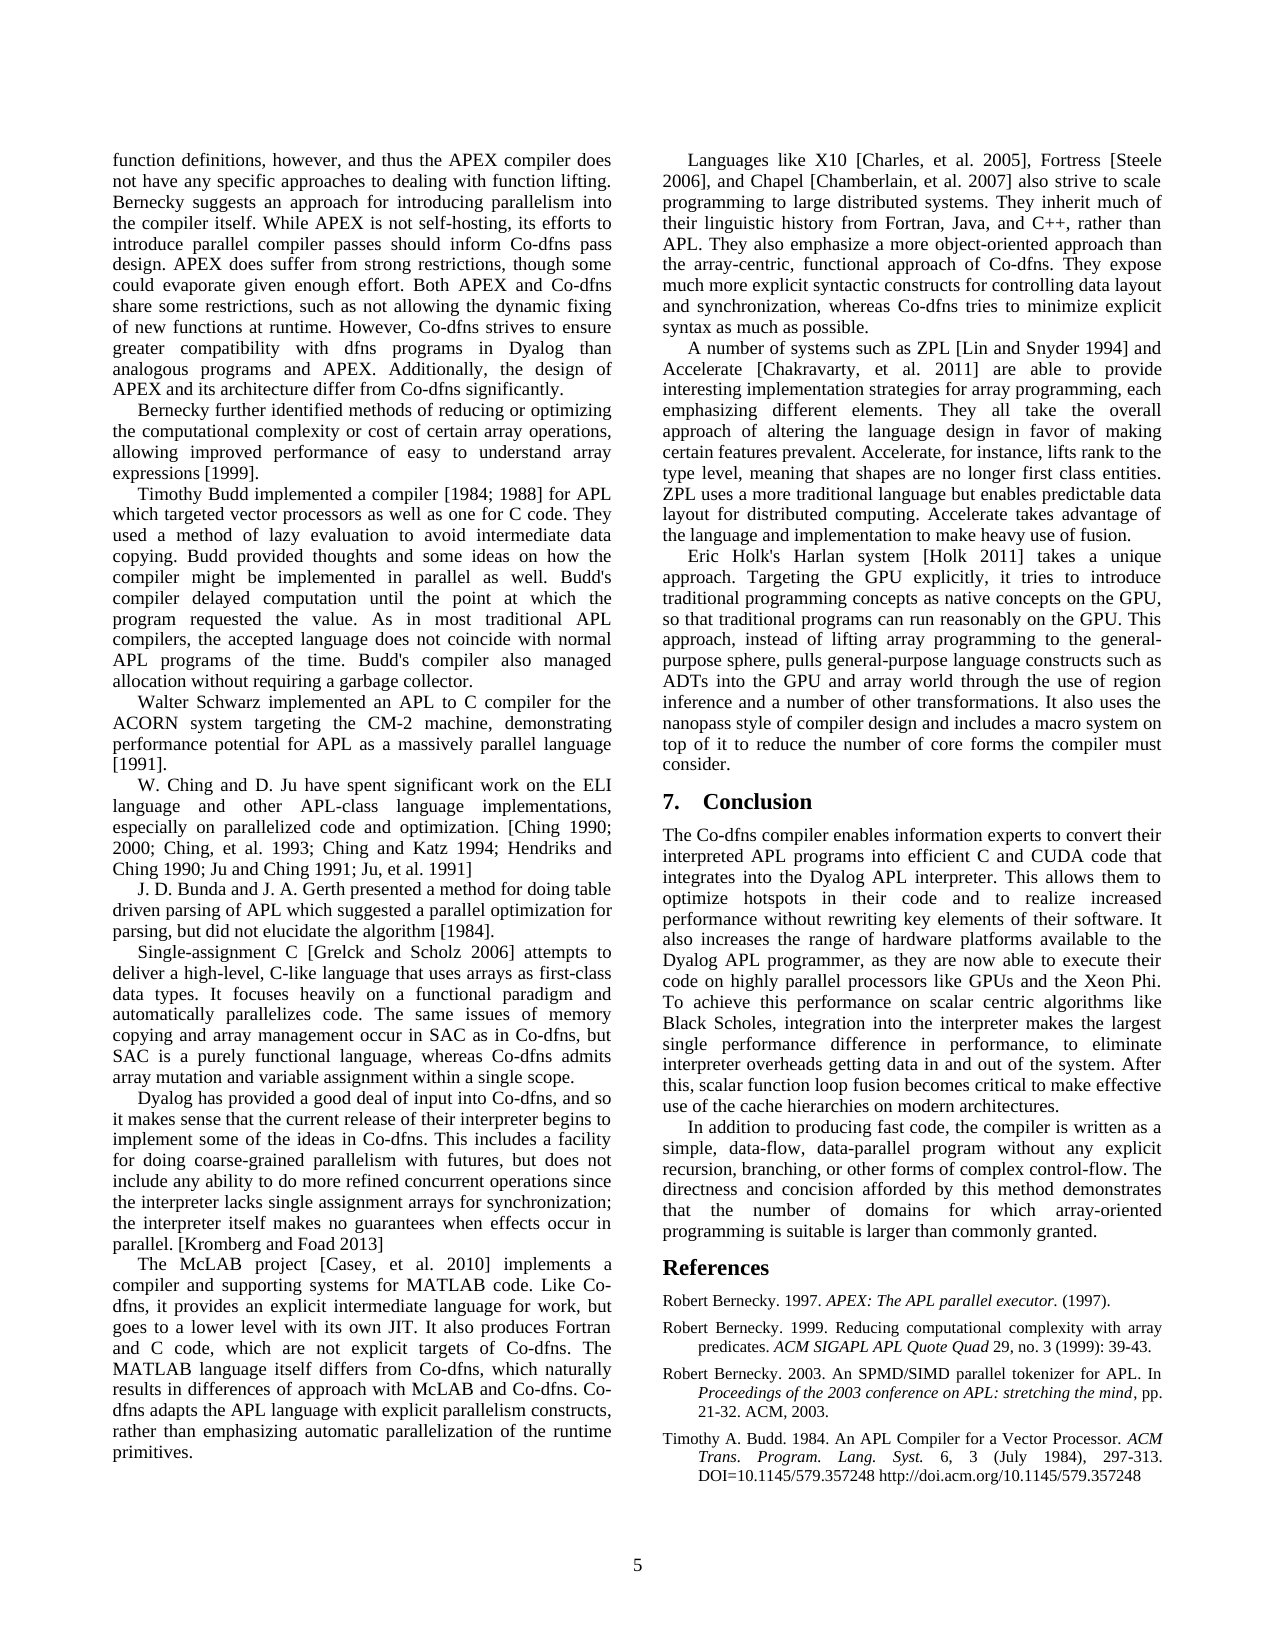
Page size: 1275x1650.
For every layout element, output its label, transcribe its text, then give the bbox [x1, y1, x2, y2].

text The McLAB project [Casey, et al. 2010] implements a compiler and supporting systems for MATLAB code. Like Co-dfns, it provides an explicit intermediate language for work, but goes to a lower level with its own JIT. It also produces Fortran and C code, which are not explicit targets of Co-dfns. The MATLAB language itself differs from Co-dfns, which naturally results in differences of approach with McLAB and Co-dfns. Co-dfns adapts the APL language with explicit parallelism constructs, rather than emphasizing automatic parallelization of the runtime primitives. [112, 1254, 612, 1462]
text Single-assignment C [Grelck and Scholz 2006] attempts to deliver a high-level, C-like language that uses arrays as first-class data types. It focuses heavily on a functional paradigm and automatically parallelizes code. The same issues of memory copying and array management occur in SAC as in Co-dfns, but SAC is a purely functional language, whereas Co-dfns admits array mutation and variable assignment within a single scope. [112, 942, 612, 1087]
text function definitions, however, and thus the APEX compiler does not have any specific approaches to dealing with function lifting. Bernecky suggests an approach for introducing parallelism into the compiler itself. While APEX is not self-hosting, its efforts to introduce parallel compiler passes should inform Co-dfns pass design. APEX does suffer from strong restrictions, though some could evaporate given enough effort. Both APEX and Co-dfns share some restrictions, such as not allowing the dynamic fixing of new functions at runtime. However, Co-dfns strives to ensure greater compatibility with dfns programs in Dyalog than analogous programs and APEX. Additionally, the design of APEX and its architecture differ from Co-dfns significantly. [112, 150, 612, 400]
text Bernecky further identified methods of reducing or optimizing the computational complexity or cost of certain array operations, allowing improved performance of easy to understand array expressions [1999]. [112, 400, 612, 483]
subtitle Conclusion [662, 787, 1162, 814]
text Timothy A. Budd. 1984. An APL Compiler for a Vector Processor. ACM Trans. Program. Lang. Syst. 6, 3 (July 1984), 297-313. DOI=10.1145/579.357248 http://doi.acm.org/10.1145/579.357248 [662, 1429, 1162, 1485]
text Timothy Budd implemented a compiler [1984; 1988] for APL which targeted vector processors as well as one for C code. They used a method of lazy evaluation to avoid intermediate data copying. Budd provided thoughts and some ideas on how the compiler might be implemented in parallel as well. Budd's compiler delayed computation until the point at which the program requested the value. As in most traditional APL compilers, the accepted language does not coincide with normal APL programs of the time. Budd's compiler also managed allocation without requiring a garbage collector. [112, 483, 612, 692]
text Robert Bernecky. 1999. Reducing computational complexity with array predicates. ACM SIGAPL APL Quote Quad 29, no. 3 (1999): 39-43. [662, 1319, 1162, 1356]
text In addition to producing fast code, the compiler is written as a simple, data-flow, data-parallel program without any explicit recursion, branching, or other forms of complex control-flow. The directness and concision afforded by this method demonstrates that the number of domains for which array-oriented programming is suitable is larger than commonly granted. [662, 1117, 1162, 1242]
text A number of systems such as ZPL [Lin and Snyder 1994] and Accelerate [Chakravarty, et al. 2011] are able to provide interesting implementation strategies for array programming, each emphasizing different elements. They all take the overall approach of altering the language design in favor of making certain features prevalent. Accelerate, for instance, lifts rank to the type level, meaning that shapes are no longer first class entities. ZPL uses a more traditional language but enables predictable data layout for distributed computing. Accelerate takes advantage of the language and implementation to make heavy use of fusion. [662, 337, 1162, 546]
text Robert Bernecky. 1997. APEX: The APL parallel executor. (1997). [662, 1292, 1162, 1310]
text Eric Holk's Harlan system [Holk 2011] takes a unique approach. Targeting the GPU explicitly, it tries to introduce traditional programming concepts as native concepts on the GPU, so that traditional programs can run reasonably on the GPU. This approach, instead of lifting array programming to the general-purpose sphere, pulls general-purpose language constructs such as ADTs into the GPU and array world through the use of region inference and a number of other transformations. It also uses the nanopass style of compiler design and includes a macro system on top of it to reduce the number of core forms the compiler must consider. [662, 546, 1162, 775]
text The Co-dfns compiler enables information experts to convert their interpreted APL programs into efficient C and CUDA code that integrates into the Dyalog APL interpreter. This allows them to optimize hotspots in their code and to realize increased performance without rewriting key elements of their software. It also increases the range of hardware platforms available to the Dyalog APL programmer, as they are now able to execute their code on highly parallel processors like GPUs and the Xeon Phi. To achieve this performance on scalar centric algorithms like Black Scholes, integration into the interpreter makes the largest single performance difference in performance, to eliminate interpreter overheads getting data in and out of the system. After this, scalar function loop fusion becomes critical to make effective use of the cache hierarchies on modern architectures. [662, 825, 1162, 1117]
text Robert Bernecky. 2003. An SPMD/SIMD parallel tokenizer for APL. In Proceedings of the 2003 conference on APL: stretching the mind, pp. 21-32. ACM, 2003. [662, 1364, 1162, 1421]
text W. Ching and D. Ju have spent significant work on the ELI language and other APL-class language implementations, especially on parallelized code and optimization. [Ching 1990; 2000; Ching, et al. 1993; Ching and Katz 1994; Hendriks and Ching 1990; Ju and Ching 1991; Ju, et al. 1991] [112, 775, 612, 879]
text Dyalog has provided a good deal of input into Co-dfns, and so it makes sense that the current release of their interpreter begins to implement some of the ideas in Co-dfns. This includes a facility for doing coarse-grained parallelism with futures, but does not include any ability to do more refined concurrent operations since the interpreter lacks single assignment arrays for synchronization; the interpreter itself makes no guarantees when effects occur in parallel. [Kromberg and Foad 2013] [112, 1087, 612, 1254]
text Languages like X10 [Charles, et al. 2005], Fortress [Steele 2006], and Chapel [Chamberlain, et al. 2007] also strive to scale programming to large distributed systems. They inherit much of their linguistic history from Fortran, Java, and C++, rather than APL. They also emphasize a more object-oriented approach than the array-centric, functional approach of Co-dfns. They expose much more explicit syntactic constructs for controlling data layout and synchronization, whereas Co-dfns tries to minimize explicit syntax as much as possible. [662, 150, 1162, 337]
text Walter Schwarz implemented an APL to C compiler for the ACORN system targeting the CM-2 machine, demonstrating performance potential for APL as a massively parallel language [1991]. [112, 692, 612, 775]
text J. D. Bunda and J. A. Gerth presented a method for doing table driven parsing of APL which suggested a parallel optimization for parsing, but did not elucidate the algorithm [1984]. [112, 879, 612, 942]
